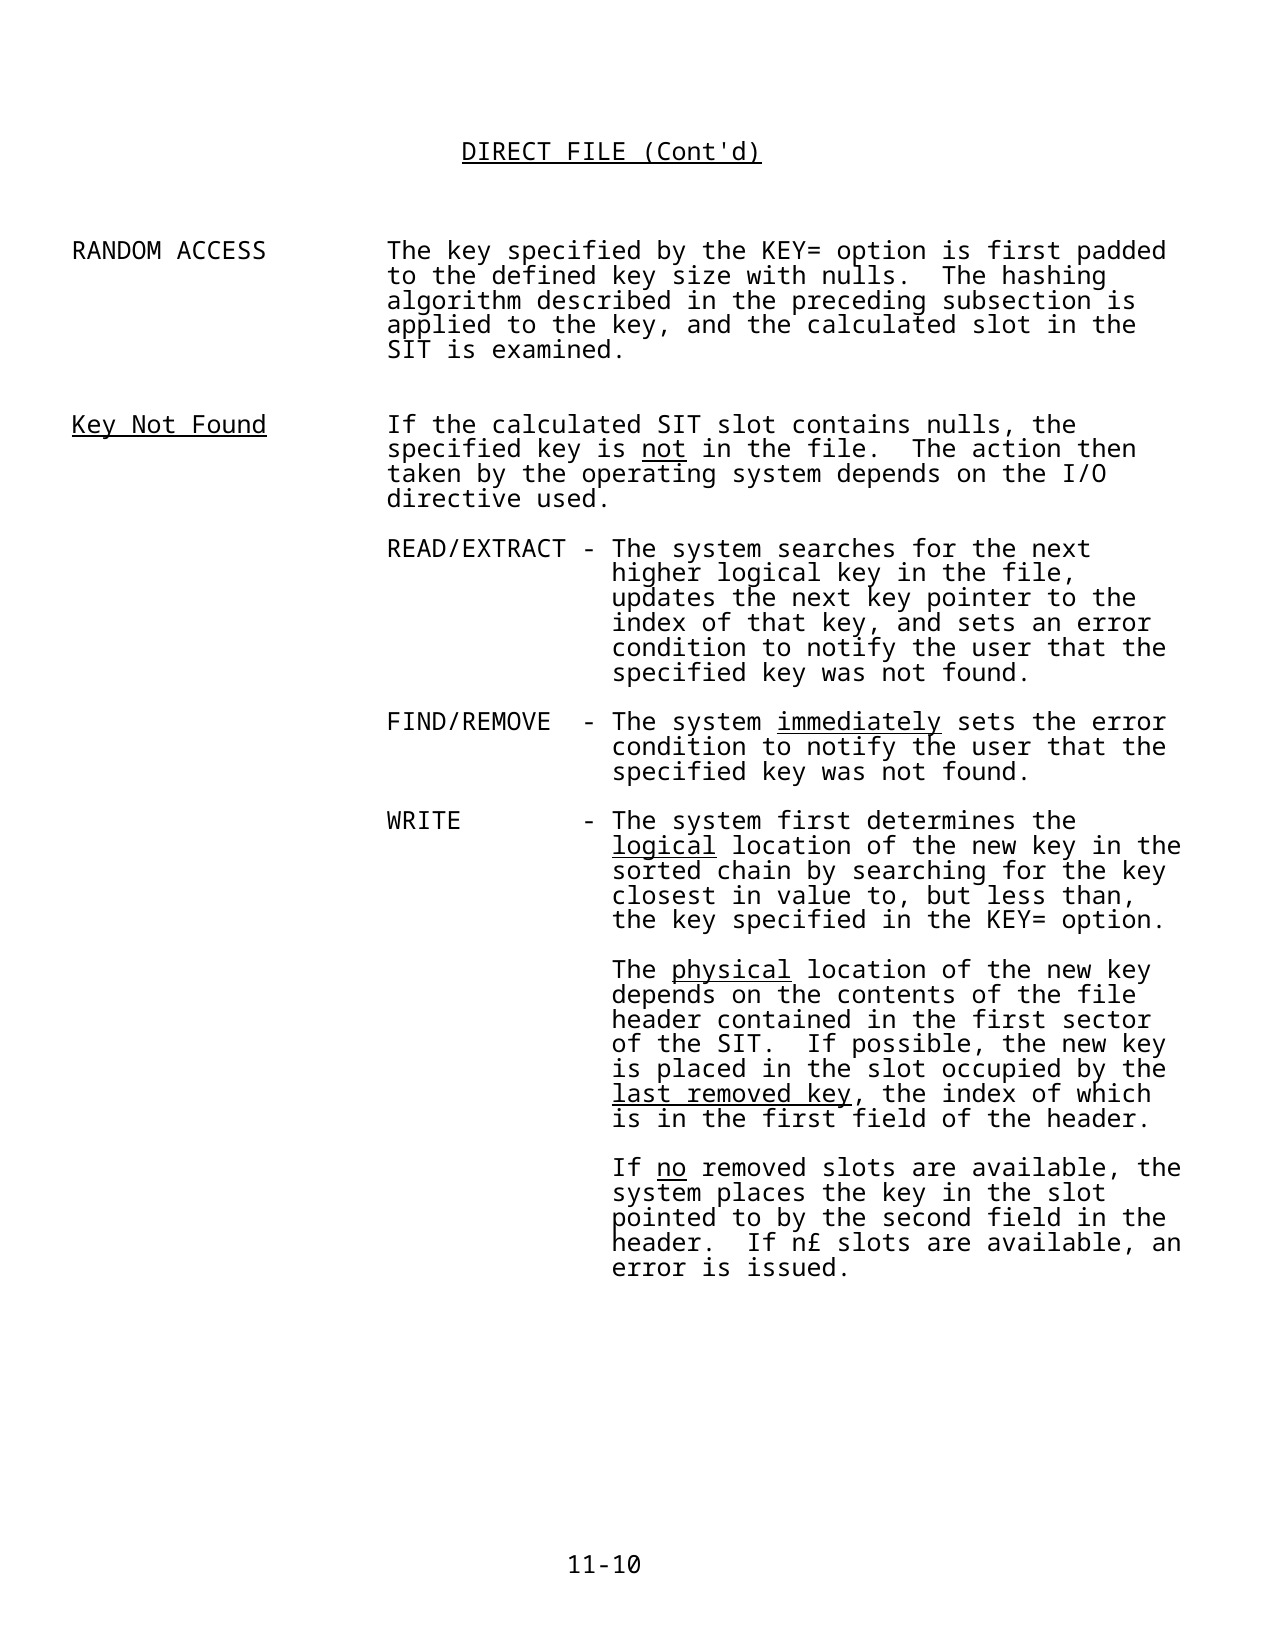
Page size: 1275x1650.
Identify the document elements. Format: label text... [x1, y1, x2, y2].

text updates the next key pointer to the [41, 587, 1234, 612]
text SIT is examined. [41, 339, 1234, 364]
text index of that key, and sets an error [41, 612, 1234, 636]
text pointed to by the second field in the [41, 1207, 1234, 1231]
text specified key was not found. [41, 661, 1234, 686]
text is in the first field of the header. [41, 1107, 1234, 1132]
text to the defined key size with nulls. The hashing [41, 264, 1234, 289]
text header contained in the first sector [41, 1008, 1234, 1033]
text algorithm described in the preceding subsection is [41, 289, 1234, 314]
text the key specified in the KEY= option. [41, 909, 1234, 934]
text last removed key, the index of which [41, 1083, 1234, 1107]
text RANDOM ACCESS The key specified by the KEY= option is first padded [41, 240, 1234, 264]
text depends on the contents of the file [41, 983, 1234, 1008]
text READ/EXTRACT - The system searches for the next [41, 537, 1234, 562]
text header. If n£ slots are available, an [41, 1231, 1234, 1256]
text The physical location of the new key [41, 959, 1234, 983]
text WRITE - The system first determines the [41, 810, 1234, 835]
text specified key is not in the file. The action then [41, 438, 1234, 463]
text system places the key in the slot [41, 1182, 1234, 1207]
text Key Not Found If the calculated SIT slot contains nulls, the [41, 413, 1234, 438]
text specified key was not found. [41, 760, 1234, 785]
text directive used. [41, 488, 1234, 512]
text condition to notify the user that the [41, 736, 1234, 760]
text closest in value to, but less than, [41, 884, 1234, 909]
text If no removed slots are available, the [41, 1157, 1234, 1182]
text error is issued. [41, 1256, 1234, 1281]
text taken by the operating system depends on the I/O [41, 463, 1234, 488]
text DIRECT FILE (Cont'd) [41, 141, 1234, 165]
text is placed in the slot occupied by the [41, 1058, 1234, 1083]
text higher logical key in the file, [41, 562, 1234, 587]
text FIND/REMOVE - The system immediately sets the error [41, 711, 1234, 736]
text sorted chain by searching for the key [41, 859, 1234, 884]
text applied to the key, and the calculated slot in the [41, 314, 1234, 339]
text of the SIT. If possible, the new key [41, 1033, 1234, 1058]
text condition to notify the user that the [41, 636, 1234, 661]
text 11-10 [41, 1554, 1234, 1578]
text logical location of the new key in the [41, 835, 1234, 859]
